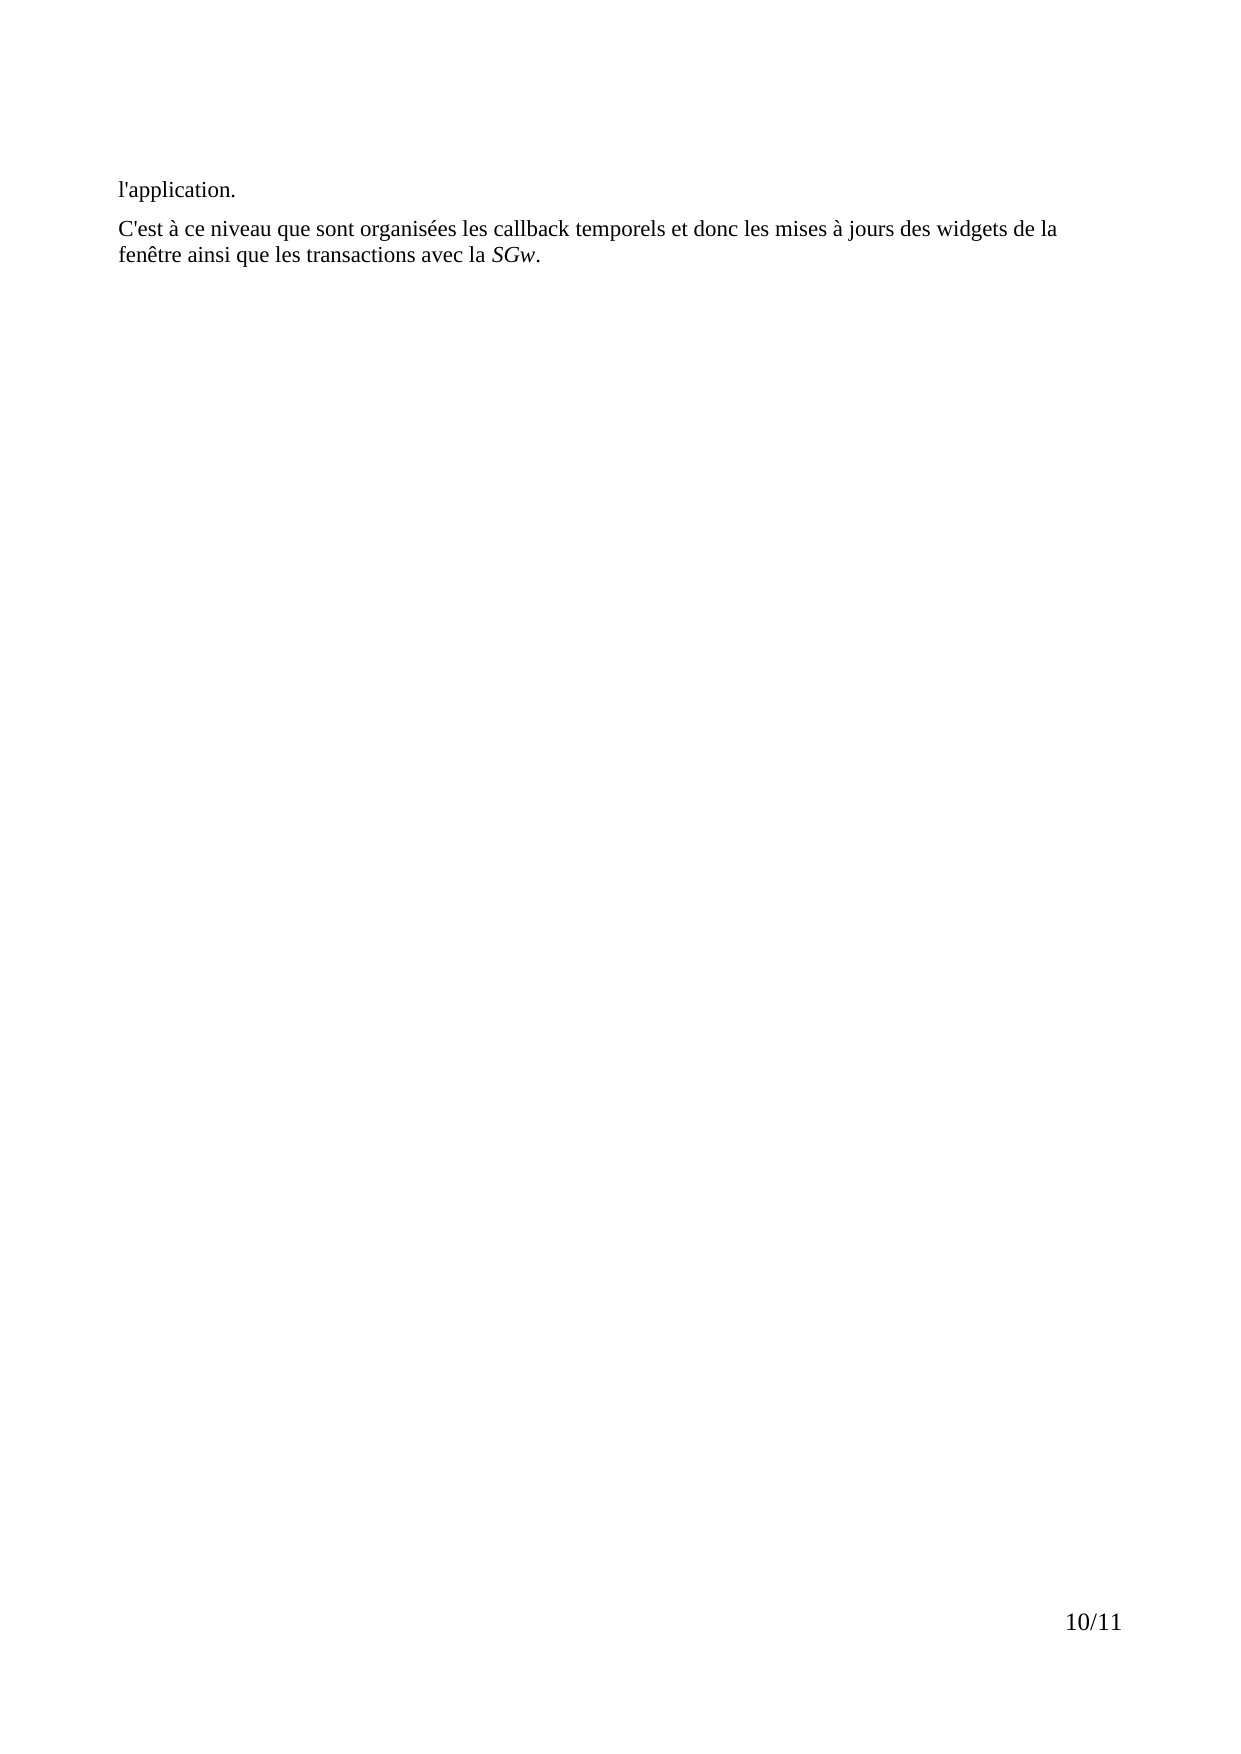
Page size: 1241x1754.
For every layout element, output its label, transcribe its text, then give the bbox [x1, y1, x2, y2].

text l'application. [118, 176, 1122, 203]
text C'est à ce niveau que sont organisées les callback temporels et donc les mises à jours des widgets de la fenêtre ainsi que les transactions avec la SGw. [118, 215, 1122, 268]
